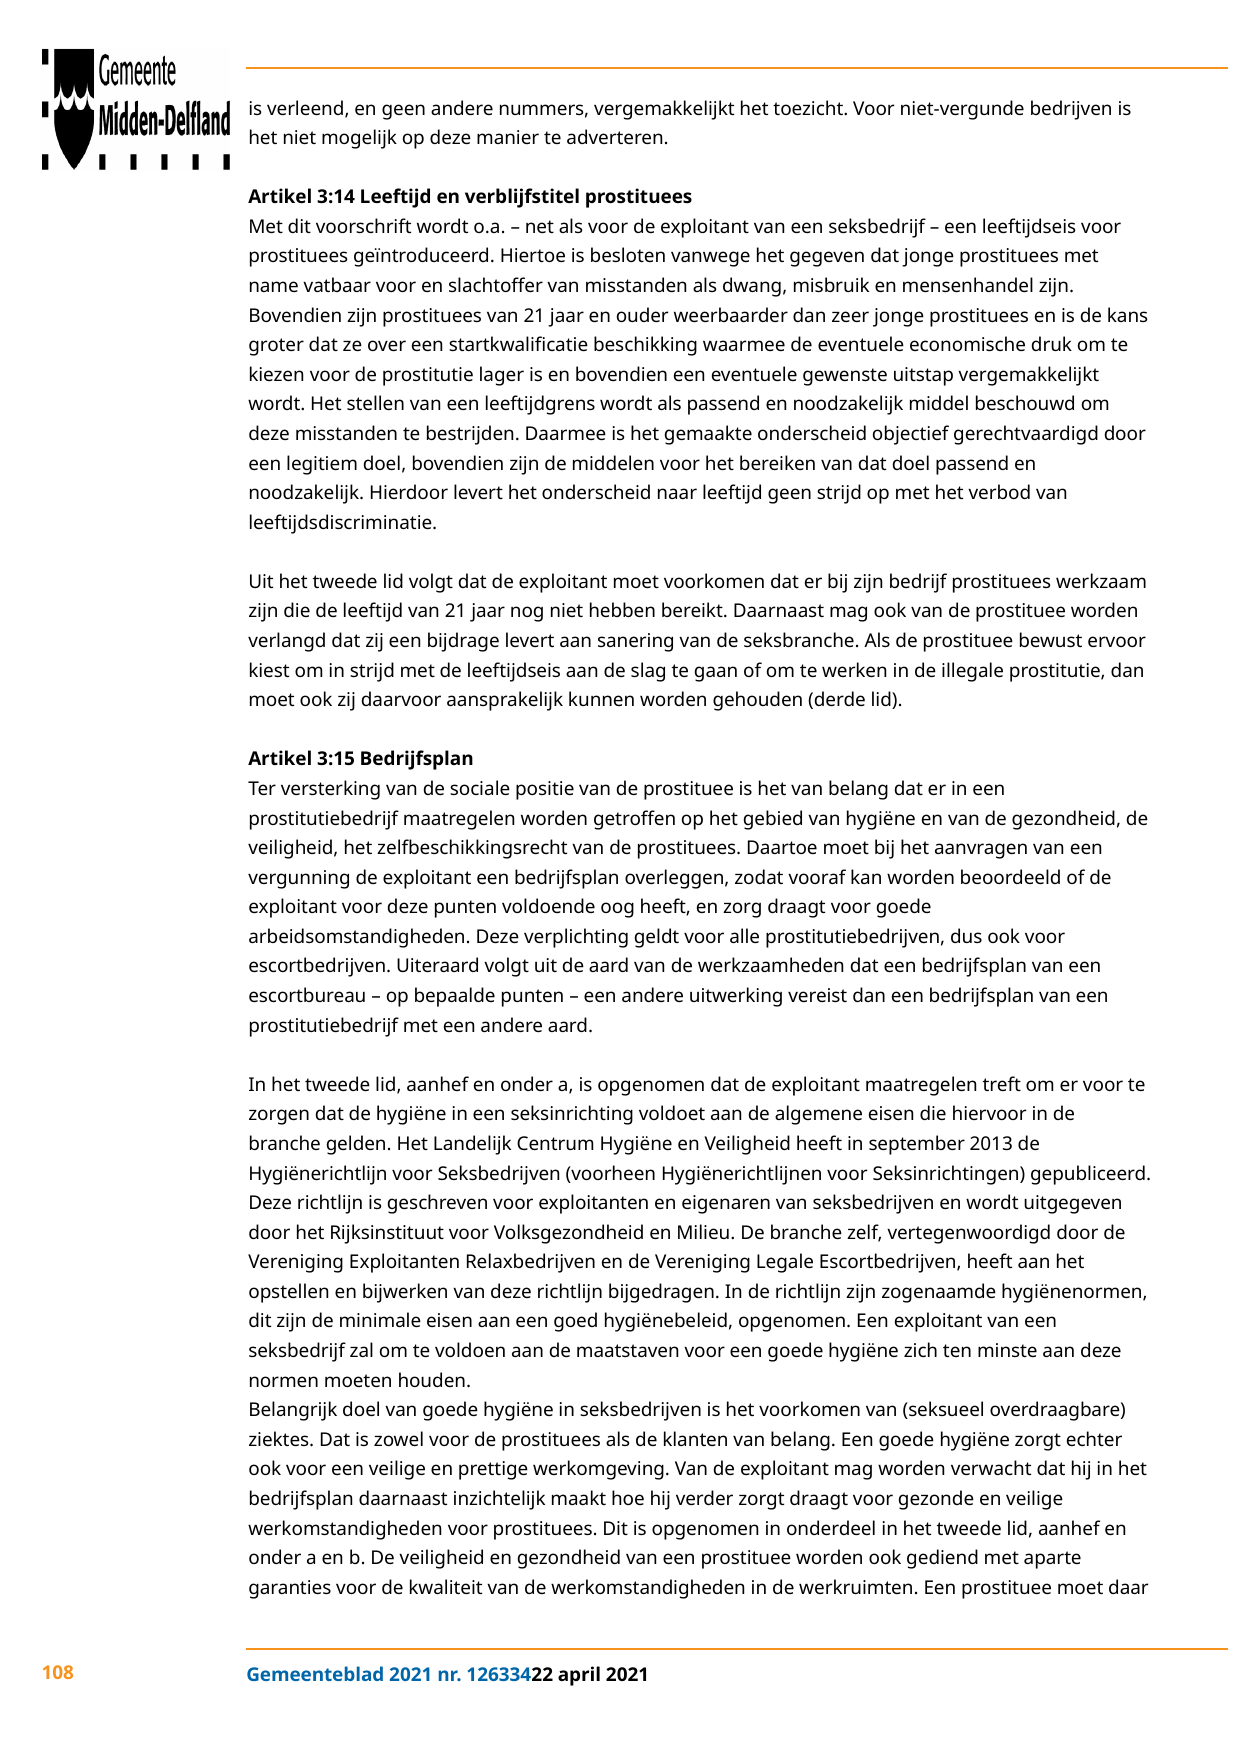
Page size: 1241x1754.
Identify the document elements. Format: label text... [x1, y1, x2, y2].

text is verleend, en geen andere nummers, vergemakkelijkt het toezicht. Voor niet-vergunde bedrijven is het niet mogelijk op deze manier te adverteren. [248, 95, 1152, 150]
text Ter versterking van de sociale positie van de prostituee is het van belang dat er in een prostitutiebedrijf maatregelen worden getroffen op het gebied van hygiëne en van de gezondheid, de veiligheid, het zelfbeschikkingsrecht van de prostituees. Daartoe moet bij het aanvragen van een vergunning de exploitant een bedrijfsplan overleggen, zodat vooraf kan worden beoordeeld of de exploitant voor deze punten voldoende oog heeft, en zorg draagt voor goede arbeidsomstandigheden. Deze verplichting geldt voor alle prostitutiebedrijven, dus ook voor escortbedrijven. Uiteraard volgt uit de aard van de werkzaamheden dat een bedrijfsplan van een escortbureau – op bepaalde punten – een andere uitwerking vereist dan een bedrijfsplan van een prostitutiebedrijf met een andere aard. [248, 775, 1152, 1038]
text Belangrijk doel van goede hygiëne in seksbedrijven is het voorkomen van (seksueel overdraagbare) ziektes. Dat is zowel voor de prostituees als de klanten van belang. Een goede hygiëne zorgt echter ook voor een veilige en prettige werkomgeving. Van de exploitant mag worden verwacht dat hij in het bedrijfsplan daarnaast inzichtelijk maakt hoe hij verder zorgt draagt voor gezonde en veilige werkomstandigheden voor prostituees. Dit is opgenomen in onderdeel in het tweede lid, aanhef en onder a en b. De veiligheid en gezondheid van een prostituee worden ook gediend met aparte garanties voor de kwaliteit van de werkomstandigheden in de werkruimten. Een prostituee moet daar [248, 1396, 1152, 1600]
text Artikel 3:14 Leeftijd en verblijfstitel prostituees [248, 183, 1152, 209]
text Uit het tweede lid volgt dat de exploitant moet voorkomen dat er bij zijn bedrijf prostituees werkzaam zijn die de leeftijd van 21 jaar nog niet hebben bereikt. Daarnaast mag ook van de prostituee worden verlangd dat zij een bijdrage levert aan sanering van de seksbranche. Als de prostituee bewust ervoor kiest om in strijd met de leeftijdseis aan de slag te gaan of om te werken in de illegale prostitutie, dan moet ook zij daarvoor aansprakelijk kunnen worden gehouden (derde lid). [248, 568, 1152, 712]
text Artikel 3:15 Bedrijfsplan [248, 746, 1152, 771]
picture [41, 47, 231, 172]
text In het tweede lid, aanhef en onder a, is opgenomen dat de exploitant maatregelen treft om er voor te zorgen dat de hygiëne in een seksinrichting voldoet aan de algemene eisen die hiervoor in de branche gelden. Het Landelijk Centrum Hygiëne en Veiligheid heeft in september 2013 de Hygiënerichtlijn voor Seksbedrijven (voorheen Hygiënerichtlijnen voor Seksinrichtingen) gepubliceerd. Deze richtlijn is geschreven voor exploitanten en eigenaren van seksbedrijven en wordt uitgegeven door het Rijksinstituut voor Volksgezondheid en Milieu. De branche zelf, vertegenwoordigd door de Vereniging Exploitanten Relaxbedrijven en de Vereniging Legale Escortbedrijven, heeft aan het opstellen en bijwerken van deze richtlijn bijgedragen. In de richtlijn zijn zogenaamde hygiënenormen, dit zijn de minimale eisen aan een goed hygiënebeleid, opgenomen. Een exploitant van een seksbedrijf zal om te voldoen aan de maatstaven voor een goede hygiëne zich ten minste aan deze normen moeten houden. [248, 1071, 1152, 1393]
text Met dit voorschrift wordt o.a. – net als voor de exploitant van een seksbedrijf – een leeftijdseis voor prostituees geïntroduceerd. Hiertoe is besloten vanwege het gegeven dat jonge prostituees met name vatbaar voor en slachtoffer van misstanden als dwang, misbruik en mensenhandel zijn. Bovendien zijn prostituees van 21 jaar en ouder weerbaarder dan zeer jonge prostituees en is de kans groter dat ze over een startkwalificatie beschikking waarmee de eventuele economische druk om te kiezen voor de prostitutie lager is en bovendien een eventuele gewenste uitstap vergemakkelijkt wordt. Het stellen van een leeftijdgrens wordt als passend en noodzakelijk middel beschouwd om deze misstanden te bestrijden. Daarmee is het gemaakte onderscheid objectief gerechtvaardigd door een legitiem doel, bovendien zijn de middelen voor het bereiken van dat doel passend en noodzakelijk. Hierdoor levert het onderscheid naar leeftijd geen strijd op met het verbod van leeftijdsdiscriminatie. [248, 213, 1152, 535]
